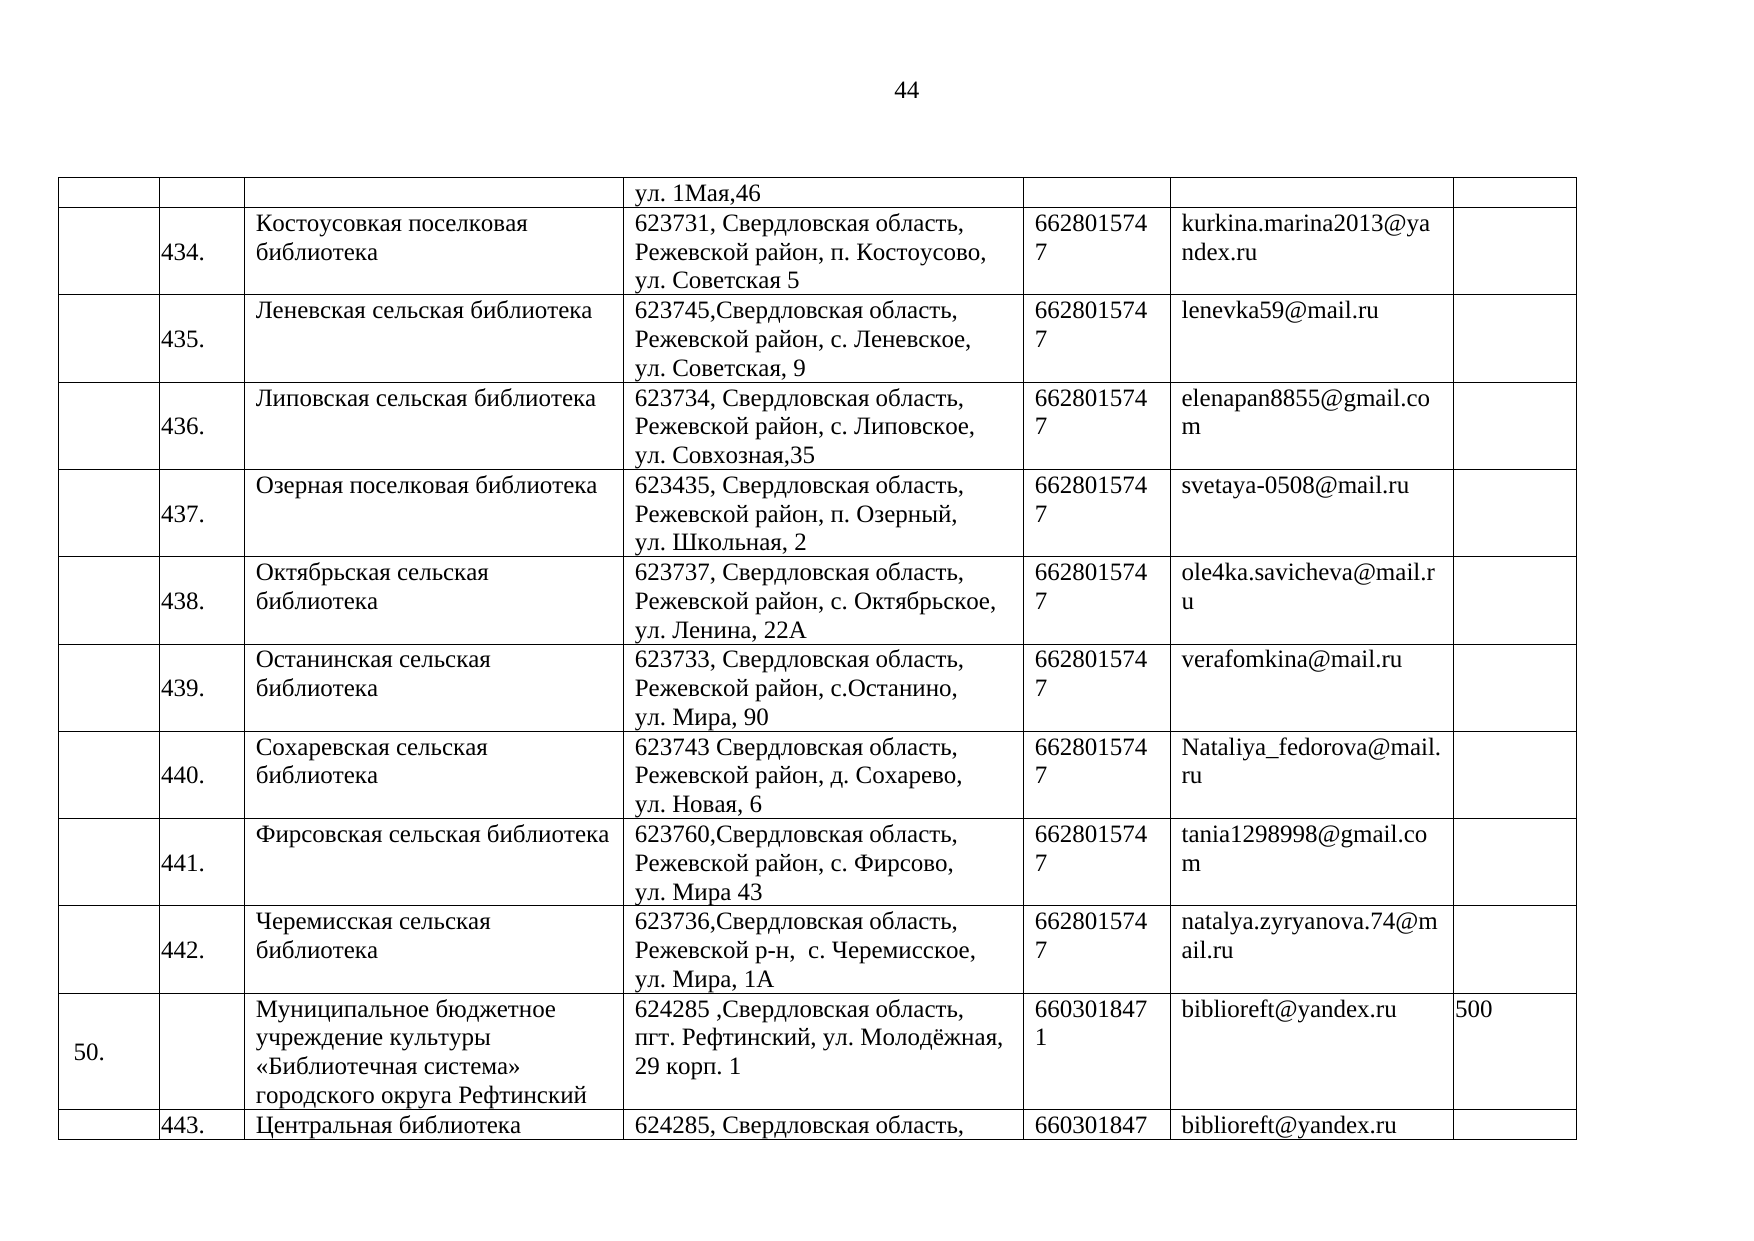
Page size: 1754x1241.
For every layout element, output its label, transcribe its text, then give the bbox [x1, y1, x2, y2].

table_cell [160, 1110, 244, 1138]
table_cell [59, 470, 159, 556]
table_cell [59, 819, 159, 905]
table_cell svetaya-0508@mail.ru [1171, 470, 1453, 556]
table_cell [160, 178, 244, 207]
table_cell tania1298998@gmail.com [1171, 819, 1453, 905]
table_cell verafomkina@mail.ru [1171, 645, 1453, 731]
table_cell 623745,Свердловская область, Режевской район, с. Леневское, ул. Советская, 9 [624, 295, 1023, 382]
table_cell [1454, 732, 1576, 818]
table_cell 623760,Свердловская область, Режевской район, с. Фирсово, ул. Мира 43 [624, 819, 1023, 905]
table_cell [160, 208, 244, 294]
table_cell lenevka59@mail.ru [1171, 295, 1453, 382]
table_cell kurkina.marina2013@yandex.ru [1171, 208, 1453, 294]
table_cell [160, 557, 244, 643]
table_cell [59, 994, 159, 1109]
table_cell [59, 557, 159, 643]
table_cell [59, 906, 159, 993]
table_cell [59, 1110, 159, 1138]
table_cell elenapan8855@gmail.com [1171, 383, 1453, 469]
table_cell biblioreft@yandex.ru [1171, 1110, 1453, 1138]
table_cell Липовская сельская библиотека [245, 383, 623, 469]
table_cell biblioreft@yandex.ru [1171, 994, 1453, 1109]
table_cell [1454, 557, 1576, 643]
table_cell [59, 208, 159, 294]
table_cell 623743 Свердловская область, Режевской район, д. Сохарево, ул. Новая, 6 [624, 732, 1023, 818]
table_cell 623733, Свердловская область, Режевской район, с.Останино, ул. Мира, 90 [624, 645, 1023, 731]
table_cell 623734, Свердловская область, Режевской район, с. Липовское, ул. Совхозная,35 [624, 383, 1023, 469]
table_cell [59, 178, 159, 207]
table_cell [160, 994, 244, 1109]
table_cell [1454, 383, 1576, 469]
table_cell 6628015747 [1024, 295, 1170, 382]
table_cell [59, 295, 159, 382]
table_cell Фирсовская сельская библиотека [245, 819, 623, 905]
table_cell 6628015747 [1024, 732, 1170, 818]
table_cell Останинская сельская библиотека [245, 645, 623, 731]
table_cell 6628015747 [1024, 819, 1170, 905]
table_cell [160, 645, 244, 731]
table_cell [245, 178, 623, 207]
table_cell Октябрьская сельская библиотека [245, 557, 623, 643]
table_cell [1454, 208, 1576, 294]
table_cell Муниципальное бюджетное учреждение культуры «Библиотечная система» городского округа Рефтинский [245, 994, 623, 1109]
table_cell 623737, Свердловская область, Режевской район, с. Октябрьское, ул. Ленина, 22А [624, 557, 1023, 643]
table_cell Леневская сельская библиотека [245, 295, 623, 382]
table_cell 6628015747 [1024, 906, 1170, 993]
table_cell 624285 ,Свердловская область, пгт. Рефтинский, ул. Молодёжная, 29 корп. 1 [624, 994, 1023, 1109]
table_cell [1024, 178, 1170, 207]
table_cell [59, 383, 159, 469]
table_cell 623435, Свердловская область, Режевской район, п. Озерный, ул. Школьная, 2 [624, 470, 1023, 556]
table_cell ole4ka.savicheva@mail.ru [1171, 557, 1453, 643]
table_cell 6628015747 [1024, 383, 1170, 469]
table_cell Озерная поселковая библиотека [245, 470, 623, 556]
table_cell 623731, Свердловская область, Режевской район, п. Костоусово, ул. Советская 5 [624, 208, 1023, 294]
table_cell ул. 1Мая,46 [624, 178, 1023, 207]
table_cell 624285, Свердловская область, [624, 1110, 1023, 1138]
table_cell [59, 732, 159, 818]
table_cell [160, 732, 244, 818]
table_cell 6628015747 [1024, 645, 1170, 731]
table_cell Черемисская сельская библиотека [245, 906, 623, 993]
table_cell [1454, 906, 1576, 993]
table_cell Костоусовкая поселковая библиотека [245, 208, 623, 294]
table_cell Nataliya_fedorova@mail.ru [1171, 732, 1453, 818]
table_cell [1454, 1110, 1576, 1138]
table_cell [160, 295, 244, 382]
table_cell Сохаревская сельская библиотека [245, 732, 623, 818]
table_cell [1454, 470, 1576, 556]
table_cell Центральная библиотека [245, 1110, 623, 1138]
table_cell 6603018471 [1024, 994, 1170, 1109]
table_cell [1454, 178, 1576, 207]
table_cell [1171, 178, 1453, 207]
table_cell 660301847 [1024, 1110, 1170, 1138]
table_cell 500 [1454, 994, 1576, 1109]
table_cell [160, 819, 244, 905]
table_cell [160, 383, 244, 469]
table_cell [1454, 295, 1576, 382]
table_cell [1454, 819, 1576, 905]
table_cell 6628015747 [1024, 470, 1170, 556]
table_cell [1454, 645, 1576, 731]
table_cell [160, 470, 244, 556]
table_cell [160, 906, 244, 993]
table_cell 623736,Свердловская область, Режевской р-н, с. Черемисское, ул. Мира, 1А [624, 906, 1023, 993]
table_cell 6628015747 [1024, 208, 1170, 294]
table_cell [59, 645, 159, 731]
table_cell natalya.zyryanova.74@mail.ru [1171, 906, 1453, 993]
table_cell 6628015747 [1024, 557, 1170, 643]
